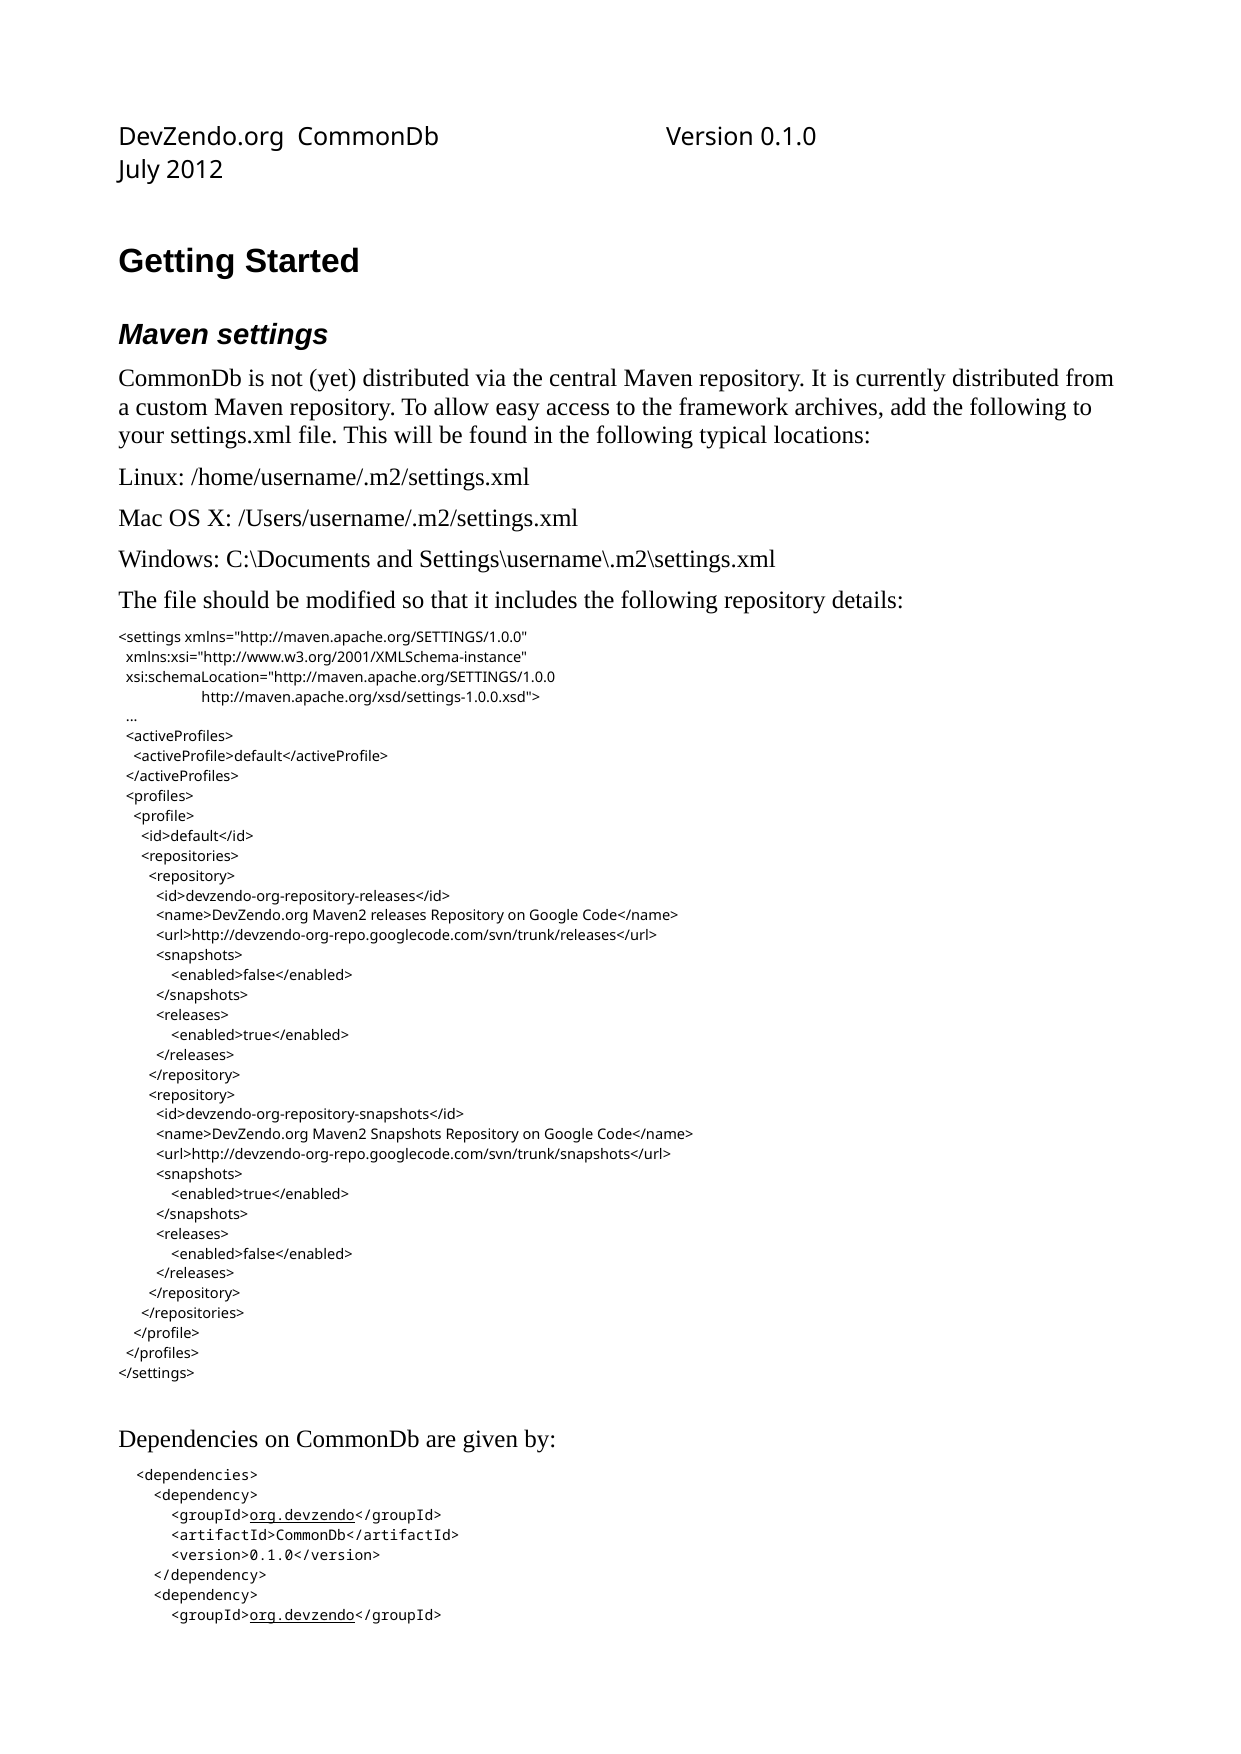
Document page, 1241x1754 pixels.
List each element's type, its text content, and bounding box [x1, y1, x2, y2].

text xsi:schemaLocation="http://maven.apache.org/SETTINGS/1.0.0 [118, 666, 1122, 686]
subtitle Maven settings [118, 317, 1122, 350]
text <activeProfile>default</activeProfile> [118, 746, 1122, 766]
text <repositories> [118, 846, 1122, 865]
text </profiles> [118, 1343, 1122, 1363]
text </repositories> [118, 1303, 1122, 1323]
text <repository> [118, 1084, 1122, 1104]
text <groupId>org.devzendo</groupId> [118, 1505, 1122, 1525]
text <name>DevZendo.org Maven2 releases Repository on Google Code</name> [118, 905, 1122, 925]
text Mac OS X: /Users/username/.m2/settings.xml [118, 503, 1122, 532]
text <releases> [118, 1223, 1122, 1243]
text CommonDb is not (yet) distributed via the central Maven repository. It is currently distributed from a custom Maven repository. To allow easy access to the framework archives, add the following to your settings.xml file. This will be found in the following typical locations: [118, 363, 1122, 449]
text <groupId>org.devzendo</groupId> [118, 1604, 1122, 1624]
text <name>DevZendo.org Maven2 Snapshots Repository on Google Code</name> [118, 1124, 1122, 1144]
text </releases> [118, 1263, 1122, 1283]
text </releases> [118, 1044, 1122, 1064]
text <repository> [118, 865, 1122, 885]
text ... [118, 706, 1122, 726]
text <enabled>false</enabled> [118, 1243, 1122, 1263]
text </snapshots> [118, 1204, 1122, 1223]
text <enabled>true</enabled> [118, 1024, 1122, 1044]
text <url>http://devzendo-org-repo.googlecode.com/svn/trunk/snapshots</url> [118, 1144, 1122, 1164]
text </repository> [118, 1283, 1122, 1303]
text <enabled>true</enabled> [118, 1184, 1122, 1204]
text Windows: C:\Documents and Settings\username\.m2\settings.xml [118, 544, 1122, 573]
text <id>default</id> [118, 826, 1122, 846]
text The file should be modified so that it includes the following repository details: [118, 585, 1122, 614]
text </repository> [118, 1064, 1122, 1084]
text <artifactId>CommonDb</artifactId> [118, 1525, 1122, 1545]
text xmlns:xsi="http://www.w3.org/2001/XMLSchema-instance" [118, 647, 1122, 666]
text <dependency> [118, 1584, 1122, 1604]
text <profiles> [118, 786, 1122, 806]
text </profile> [118, 1323, 1122, 1343]
text <id>devzendo-org-repository-snapshots</id> [118, 1104, 1122, 1124]
text </dependency> [118, 1565, 1122, 1584]
text http://maven.apache.org/xsd/settings-1.0.0.xsd"> [118, 686, 1122, 706]
text <version>0.1.0</version> [118, 1545, 1122, 1565]
subtitle Getting Started [118, 241, 1122, 279]
text <settings xmlns="http://maven.apache.org/SETTINGS/1.0.0" [118, 627, 1122, 647]
text </activeProfiles> [118, 766, 1122, 786]
text <dependencies> [118, 1465, 1122, 1485]
text <profile> [118, 806, 1122, 826]
text </snapshots> [118, 985, 1122, 1005]
text <activeProfiles> [118, 726, 1122, 746]
text Linux: /home/username/.m2/settings.xml [118, 462, 1122, 490]
text </settings> [118, 1363, 1122, 1383]
text <snapshots> [118, 1164, 1122, 1184]
text <id>devzendo-org-repository-releases</id> [118, 885, 1122, 905]
text <dependency> [118, 1485, 1122, 1505]
text <snapshots> [118, 945, 1122, 965]
text <releases> [118, 1005, 1122, 1024]
text Dependencies on CommonDb are given by: [118, 1424, 1122, 1453]
text <url>http://devzendo-org-repo.googlecode.com/svn/trunk/releases</url> [118, 925, 1122, 945]
text <enabled>false</enabled> [118, 965, 1122, 985]
